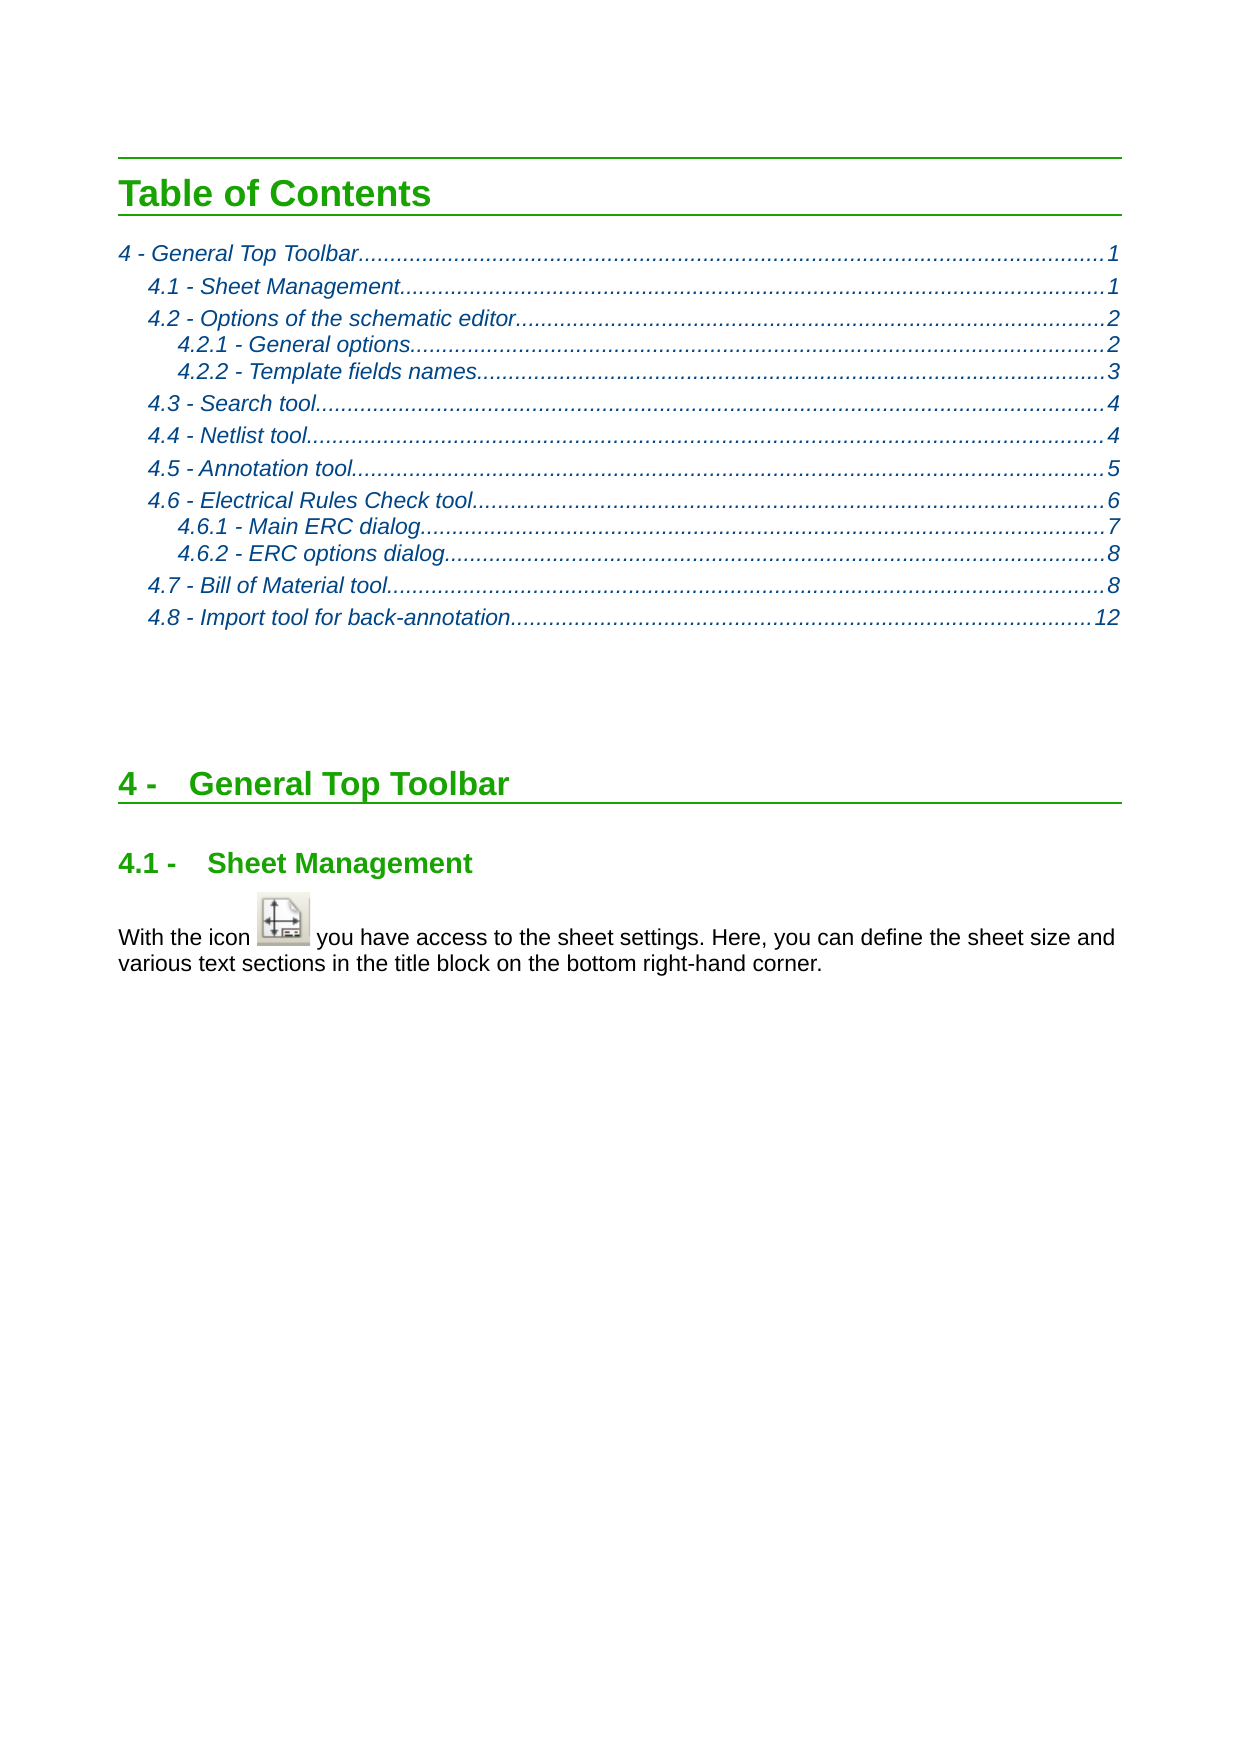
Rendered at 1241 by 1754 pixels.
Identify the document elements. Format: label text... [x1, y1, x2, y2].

text 4.2 - Options of the schematic editor 2 [148, 305, 1122, 331]
text 4.5 - Annotation tool 5 [148, 454, 1122, 481]
text 4.6 - Electrical Rules Check tool 6 [148, 487, 1122, 513]
text 4.7 - Bill of Material tool 8 [148, 572, 1122, 598]
text 4.3 - Search tool 4 [148, 390, 1122, 416]
picture [257, 892, 311, 946]
text 4.6.1 - Main ERC dialog 7 [177, 513, 1122, 539]
text 4 - General Top Toolbar 1 [118, 240, 1122, 267]
text 4.6.2 - ERC options dialog 8 [177, 539, 1122, 566]
text 4.4 - Netlist tool 4 [148, 422, 1122, 449]
subtitle General Top Toolbar [118, 764, 1122, 802]
text 4.1 - Sheet Management 1 [148, 273, 1122, 299]
text With the icon you have access to the sheet settings. Here, you can define the sheet size and various text sections in the title block on the bottom right-hand corner. [118, 892, 1122, 977]
text 4.8 - Import tool for back-annotation 12 [148, 604, 1122, 631]
text 4.2.1 - General options 2 [177, 331, 1122, 358]
text Table of Contents [118, 171, 1122, 214]
text 4.2.2 - Template fields names 3 [177, 358, 1122, 384]
subtitle Sheet Management [118, 846, 1122, 880]
